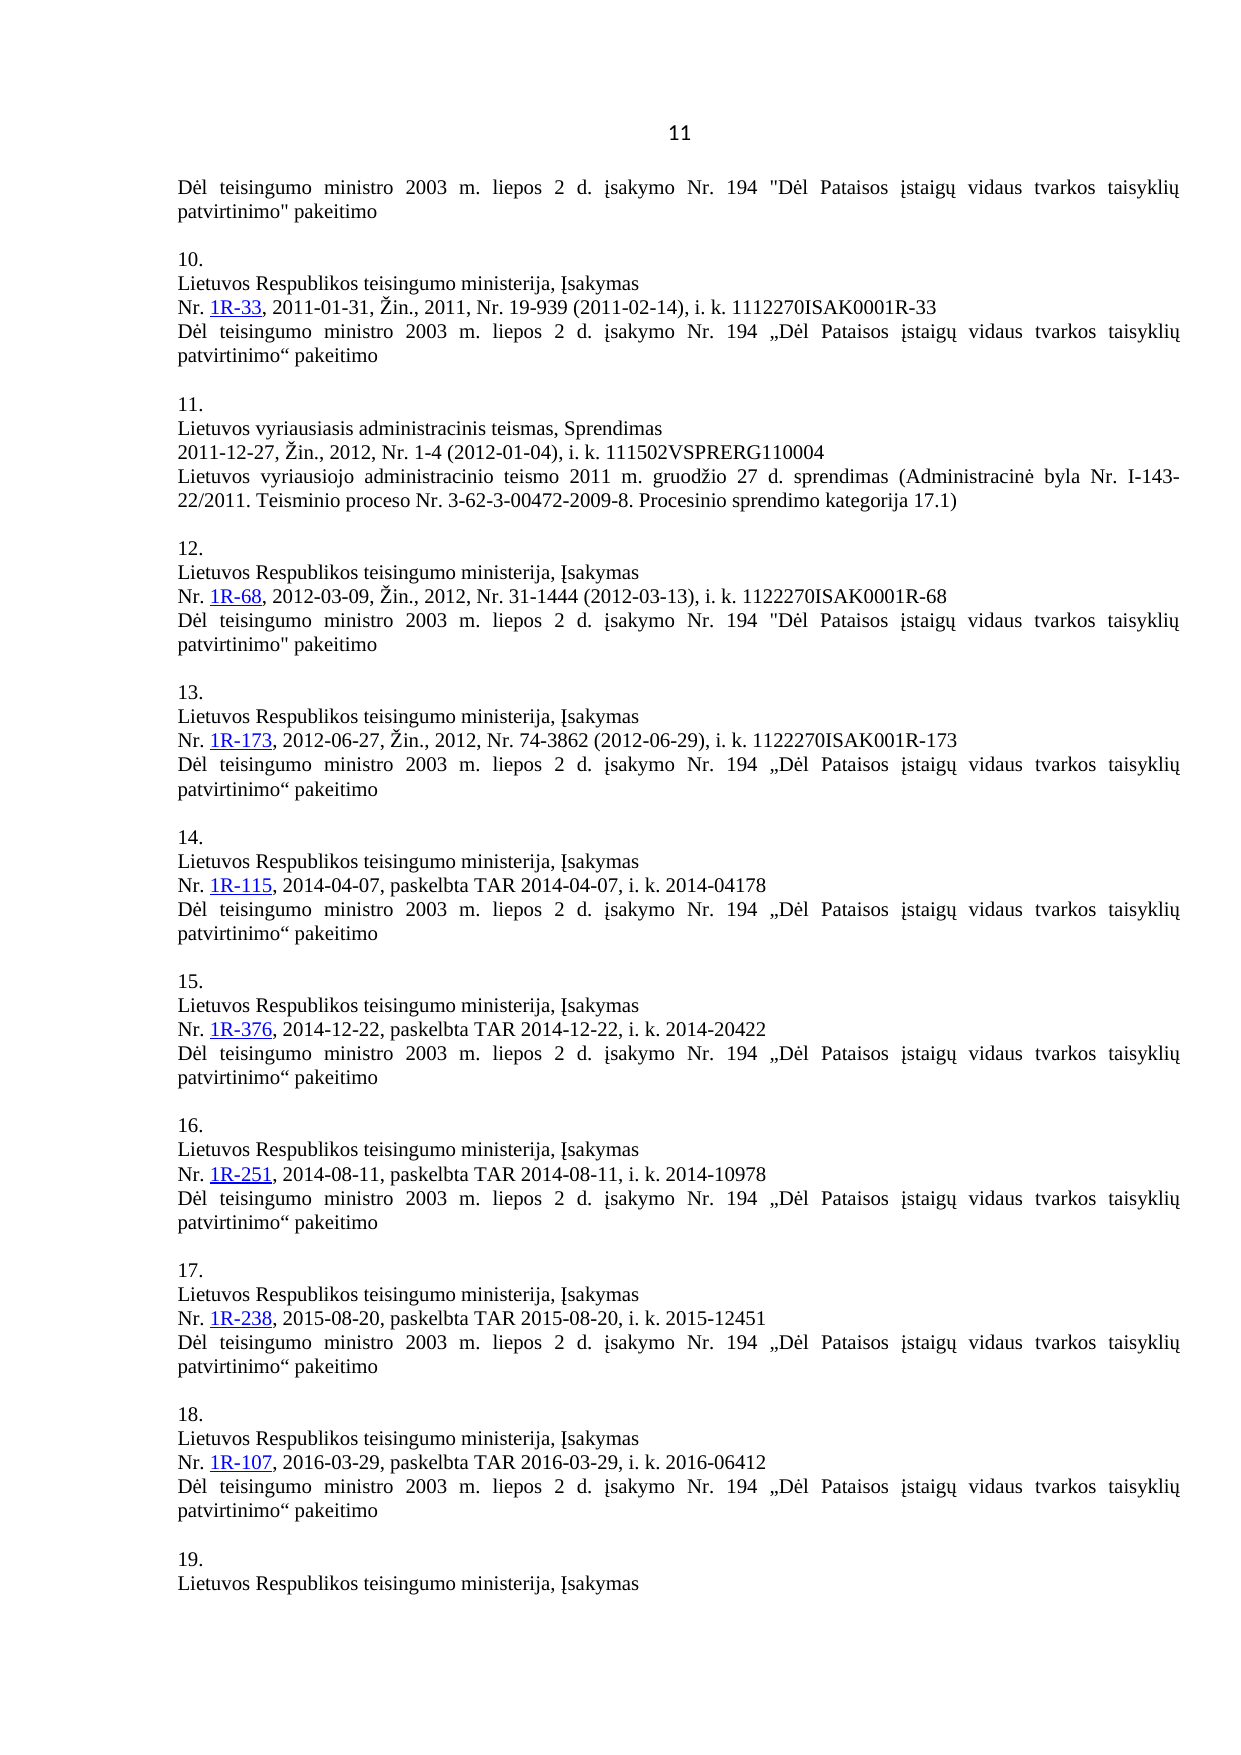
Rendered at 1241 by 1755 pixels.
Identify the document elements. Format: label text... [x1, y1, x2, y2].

text Nr. 1R-173, 2012-06-27, Žin., 2012, Nr. 74-3862 (2012-06-29), i. k. 1122270ISAK001R-173 [177, 728, 1181, 752]
text Lietuvos Respublikos teisingumo ministerija, Įsakymas [177, 993, 1181, 1017]
text Lietuvos vyriausiojo administracinio teismo 2011 m. gruodžio 27 d. sprendimas (Administracinė byla Nr. I-143-22/2011. Teisminio proceso Nr. 3-62-3-00472-2009-8. Procesinio sprendimo kategorija 17.1) [177, 464, 1181, 512]
text Lietuvos Respublikos teisingumo ministerija, Įsakymas [177, 1282, 1181, 1306]
text 13. [177, 680, 1181, 704]
text Lietuvos Respublikos teisingumo ministerija, Įsakymas [177, 271, 1181, 295]
text 14. [177, 824, 1181, 849]
text Dėl teisingumo ministro 2003 m. liepos 2 d. įsakymo Nr. 194 „Dėl Pataisos įstaigų vidaus tvarkos taisyklių patvirtinimo“ pakeitimo [177, 319, 1181, 367]
text Lietuvos Respublikos teisingumo ministerija, Įsakymas [177, 849, 1181, 873]
text 16. [177, 1113, 1181, 1137]
text 18. [177, 1402, 1181, 1426]
text 2011-12-27, Žin., 2012, Nr. 1-4 (2012-01-04), i. k. 111502VSPRERG110004 [177, 439, 1181, 464]
text 15. [177, 969, 1181, 993]
text Dėl teisingumo ministro 2003 m. liepos 2 d. įsakymo Nr. 194 "Dėl Pataisos įstaigų vidaus tvarkos taisyklių patvirtinimo" pakeitimo [177, 608, 1181, 656]
text Lietuvos Respublikos teisingumo ministerija, Įsakymas [177, 704, 1181, 728]
text Dėl teisingumo ministro 2003 m. liepos 2 d. įsakymo Nr. 194 "Dėl Pataisos įstaigų vidaus tvarkos taisyklių patvirtinimo" pakeitimo [177, 175, 1181, 223]
text Dėl teisingumo ministro 2003 m. liepos 2 d. įsakymo Nr. 194 „Dėl Pataisos įstaigų vidaus tvarkos taisyklių patvirtinimo“ pakeitimo [177, 752, 1181, 801]
text Dėl teisingumo ministro 2003 m. liepos 2 d. įsakymo Nr. 194 „Dėl Pataisos įstaigų vidaus tvarkos taisyklių patvirtinimo“ pakeitimo [177, 1041, 1181, 1089]
text Lietuvos Respublikos teisingumo ministerija, Įsakymas [177, 560, 1181, 584]
text Nr. 1R-115, 2014-04-07, paskelbta TAR 2014-04-07, i. k. 2014-04178 [177, 873, 1181, 897]
text Lietuvos Respublikos teisingumo ministerija, Įsakymas [177, 1426, 1181, 1450]
text Nr. 1R-107, 2016-03-29, paskelbta TAR 2016-03-29, i. k. 2016-06412 [177, 1450, 1181, 1474]
text Dėl teisingumo ministro 2003 m. liepos 2 d. įsakymo Nr. 194 „Dėl Pataisos įstaigų vidaus tvarkos taisyklių patvirtinimo“ pakeitimo [177, 1330, 1181, 1378]
text Nr. 1R-251, 2014-08-11, paskelbta TAR 2014-08-11, i. k. 2014-10978 [177, 1161, 1181, 1186]
text Lietuvos Respublikos teisingumo ministerija, Įsakymas [177, 1137, 1181, 1161]
text Nr. 1R-68, 2012-03-09, Žin., 2012, Nr. 31-1444 (2012-03-13), i. k. 1122270ISAK0001R-68 [177, 584, 1181, 608]
text 11. [177, 391, 1181, 416]
text Dėl teisingumo ministro 2003 m. liepos 2 d. įsakymo Nr. 194 „Dėl Pataisos įstaigų vidaus tvarkos taisyklių patvirtinimo“ pakeitimo [177, 1474, 1181, 1522]
text Dėl teisingumo ministro 2003 m. liepos 2 d. įsakymo Nr. 194 „Dėl Pataisos įstaigų vidaus tvarkos taisyklių patvirtinimo“ pakeitimo [177, 1186, 1181, 1234]
text 19. [177, 1546, 1181, 1571]
text Lietuvos Respublikos teisingumo ministerija, Įsakymas [177, 1571, 1181, 1594]
text Nr. 1R-238, 2015-08-20, paskelbta TAR 2015-08-20, i. k. 2015-12451 [177, 1306, 1181, 1330]
text Lietuvos vyriausiasis administracinis teismas, Sprendimas [177, 416, 1181, 439]
text Nr. 1R-33, 2011-01-31, Žin., 2011, Nr. 19-939 (2011-02-14), i. k. 1112270ISAK0001R-33 [177, 295, 1181, 319]
text Nr. 1R-376, 2014-12-22, paskelbta TAR 2014-12-22, i. k. 2014-20422 [177, 1017, 1181, 1041]
text 12. [177, 536, 1181, 560]
text Dėl teisingumo ministro 2003 m. liepos 2 d. įsakymo Nr. 194 „Dėl Pataisos įstaigų vidaus tvarkos taisyklių patvirtinimo“ pakeitimo [177, 897, 1181, 945]
text 17. [177, 1258, 1181, 1282]
text 10. [177, 247, 1181, 271]
